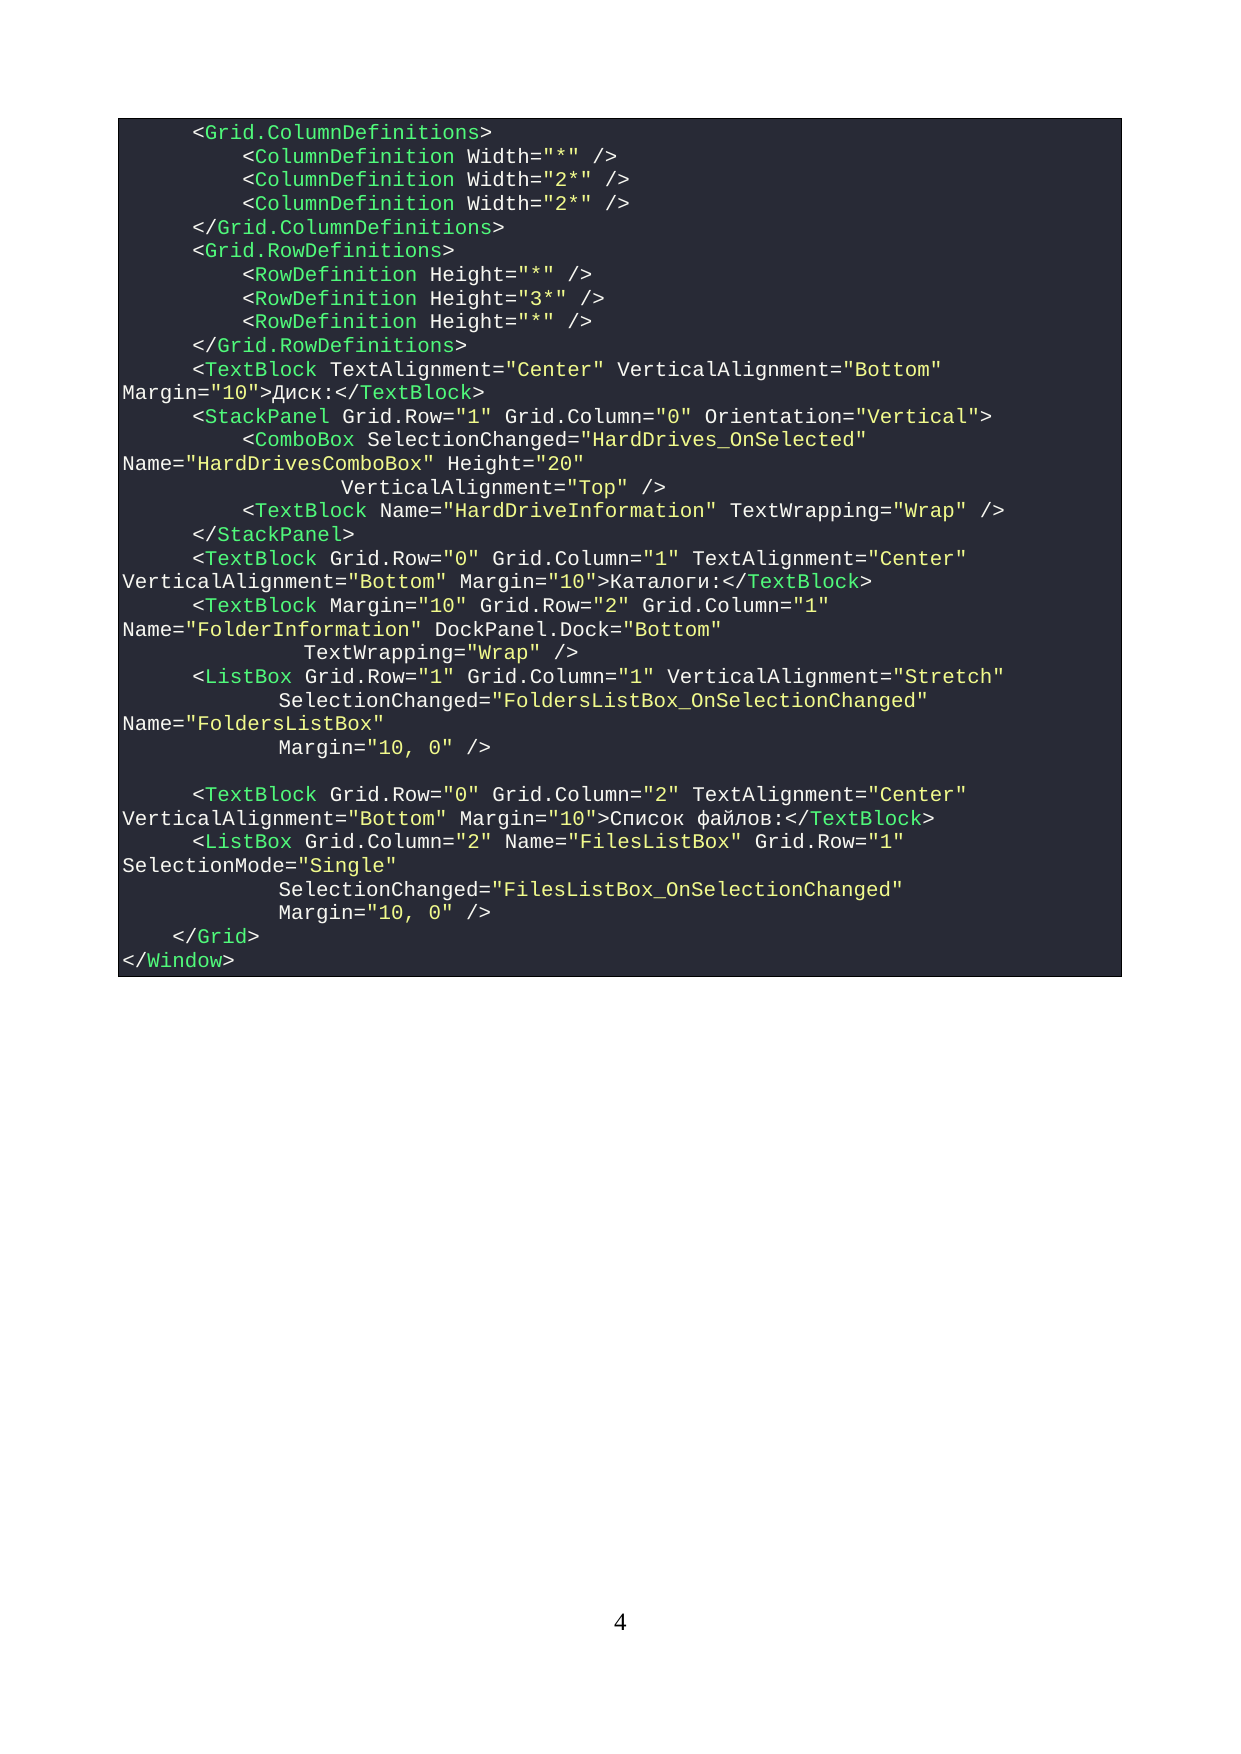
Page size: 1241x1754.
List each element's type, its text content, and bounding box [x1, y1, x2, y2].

text </Grid.RowDefinitions> [119, 331, 1121, 354]
text SelectionChanged="FoldersListBox_OnSelectionChanged" Name="FoldersListBox" [119, 686, 1121, 733]
text <ComboBox SelectionChanged="HardDrives_OnSelected" Name="HardDrivesComboBox" Height="20" [119, 426, 1121, 473]
text <ListBox Grid.Column="2" Name="FilesListBox" Grid.Row="1" SelectionMode="Single" [119, 827, 1121, 875]
text TextWrapping="Wrap" /> [119, 638, 1121, 662]
text <TextBlock Grid.Row="0" Grid.Column="2" TextAlignment="Center" VerticalAlignment="Bottom" Margin="10">Список файлов:</TextBlock> [119, 780, 1121, 827]
text <Grid.RowDefinitions> [119, 236, 1121, 260]
text </Grid> [119, 922, 1121, 946]
text Margin="10, 0" /> [119, 898, 1121, 922]
text </Grid.ColumnDefinitions> [119, 213, 1121, 236]
text <TextBlock Name="HardDriveInformation" TextWrapping="Wrap" /> [119, 496, 1121, 520]
text </StackPanel> [119, 520, 1121, 544]
text <ColumnDefinition Width="2*" /> [119, 189, 1121, 213]
text SelectionChanged="FilesListBox_OnSelectionChanged" [119, 875, 1121, 898]
text <RowDefinition Height="*" /> [119, 260, 1121, 284]
text <TextBlock Grid.Row="0" Grid.Column="1" TextAlignment="Center" VerticalAlignment="Bottom" Margin="10">Каталоги:</TextBlock> [119, 544, 1121, 591]
text <RowDefinition Height="*" /> [119, 307, 1121, 331]
text VerticalAlignment="Top" /> [119, 473, 1121, 496]
text <TextBlock Margin="10" Grid.Row="2" Grid.Column="1" Name="FolderInformation" DockPanel.Dock="Bottom" [119, 591, 1121, 638]
text <ColumnDefinition Width="*" /> [119, 142, 1121, 165]
text <RowDefinition Height="3*" /> [119, 284, 1121, 307]
text <ListBox Grid.Row="1" Grid.Column="1" VerticalAlignment="Stretch" [119, 662, 1121, 686]
text Margin="10, 0" /> [119, 733, 1121, 757]
text </Window> [119, 946, 1121, 976]
text <ColumnDefinition Width="2*" /> [119, 165, 1121, 189]
text <Grid.ColumnDefinitions> [119, 119, 1121, 142]
text <TextBlock TextAlignment="Center" VerticalAlignment="Bottom" Margin="10">Диск:</TextBlock> [119, 354, 1121, 402]
text <StackPanel Grid.Row="1" Grid.Column="0" Orientation="Vertical"> [119, 402, 1121, 426]
